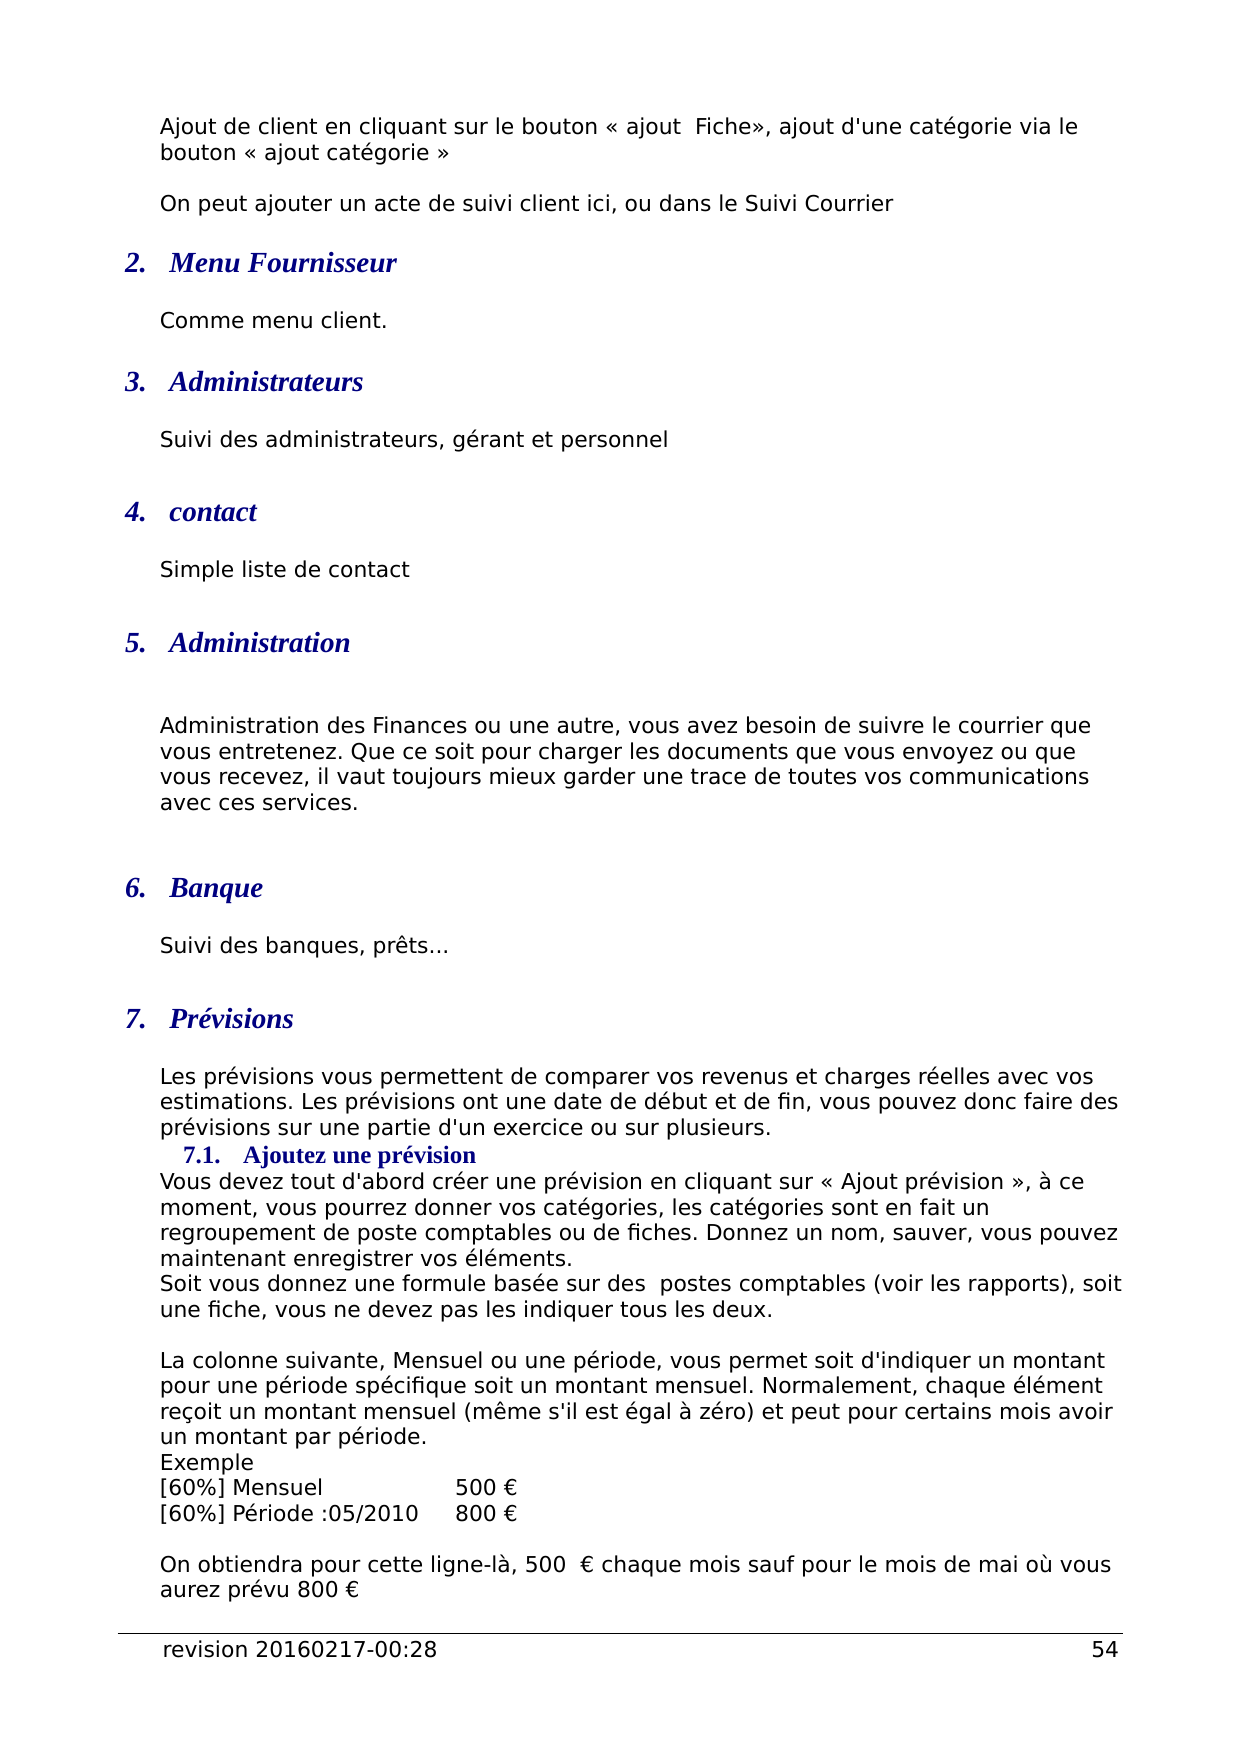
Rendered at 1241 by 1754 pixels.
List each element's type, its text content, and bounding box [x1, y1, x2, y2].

text Exemple [159, 1450, 1123, 1475]
text Administration des Finances ou une autre, vous avez besoin de suivre le courrier que vous entretenez. Que ce soit pour charger les documents que vous envoyez ou que vous recevez, il vaut toujours mieux garder une trace de toutes vos communications avec ces services. [159, 713, 1123, 815]
subtitle Banque [117, 870, 1123, 904]
text Soit vous donnez une formule basée sur des postes comptables (voir les rapports), soit une fiche, vous ne devez pas les indiquer tous les deux. [159, 1271, 1123, 1322]
subtitle Ajoutez une prévision [177, 1140, 1123, 1169]
text Les prévisions vous permettent de comparer vos revenus et charges réelles avec vos estimations. Les prévisions ont une date de début et de fin, vous pouvez donc faire des prévisions sur une partie d'un exercice ou sur plusieurs. [159, 1064, 1123, 1140]
subtitle Menu Fournisseur [117, 246, 1123, 279]
text On peut ajouter un acte de suivi client ici, ou dans le Suivi Courrier [159, 191, 1123, 216]
text Simple liste de contact [159, 557, 1123, 583]
text Suivi des banques, prêts... [159, 933, 1123, 959]
subtitle Administrateurs [117, 364, 1123, 397]
text [60%] Mensuel 500 € [159, 1475, 1123, 1501]
text Ajout de client en cliquant sur le bouton « ajout Fiche», ajout d'une catégorie via le bouton « ajout catégorie » [159, 114, 1123, 165]
subtitle contact [117, 494, 1123, 528]
text Vous devez tout d'abord créer une prévision en cliquant sur « Ajout prévision », à ce moment, vous pourrez donner vos catégories, les catégories sont en fait un regroupement de poste comptables ou de fiches. Donnez un nom, sauver, vous pouvez maintenant enregistrer vos éléments. [159, 1169, 1123, 1271]
text [60%] Période :05/2010 800 € [159, 1501, 1123, 1526]
subtitle Prévisions [117, 1001, 1123, 1034]
text On obtiendra pour cette ligne-là, 500 € chaque mois sauf pour le mois de mai où vous aurez prévu 800 € [159, 1552, 1123, 1603]
subtitle Administration [117, 625, 1123, 658]
text Comme menu client. [159, 309, 1123, 334]
text Suivi des administrateurs, gérant et personnel [159, 427, 1123, 452]
text La colonne suivante, Mensuel ou une période, vous permet soit d'indiquer un montant pour une période spécifique soit un montant mensuel. Normalement, chaque élément reçoit un montant mensuel (même s'il est égal à zéro) et peut pour certains mois avoir un montant par période. [159, 1348, 1123, 1450]
